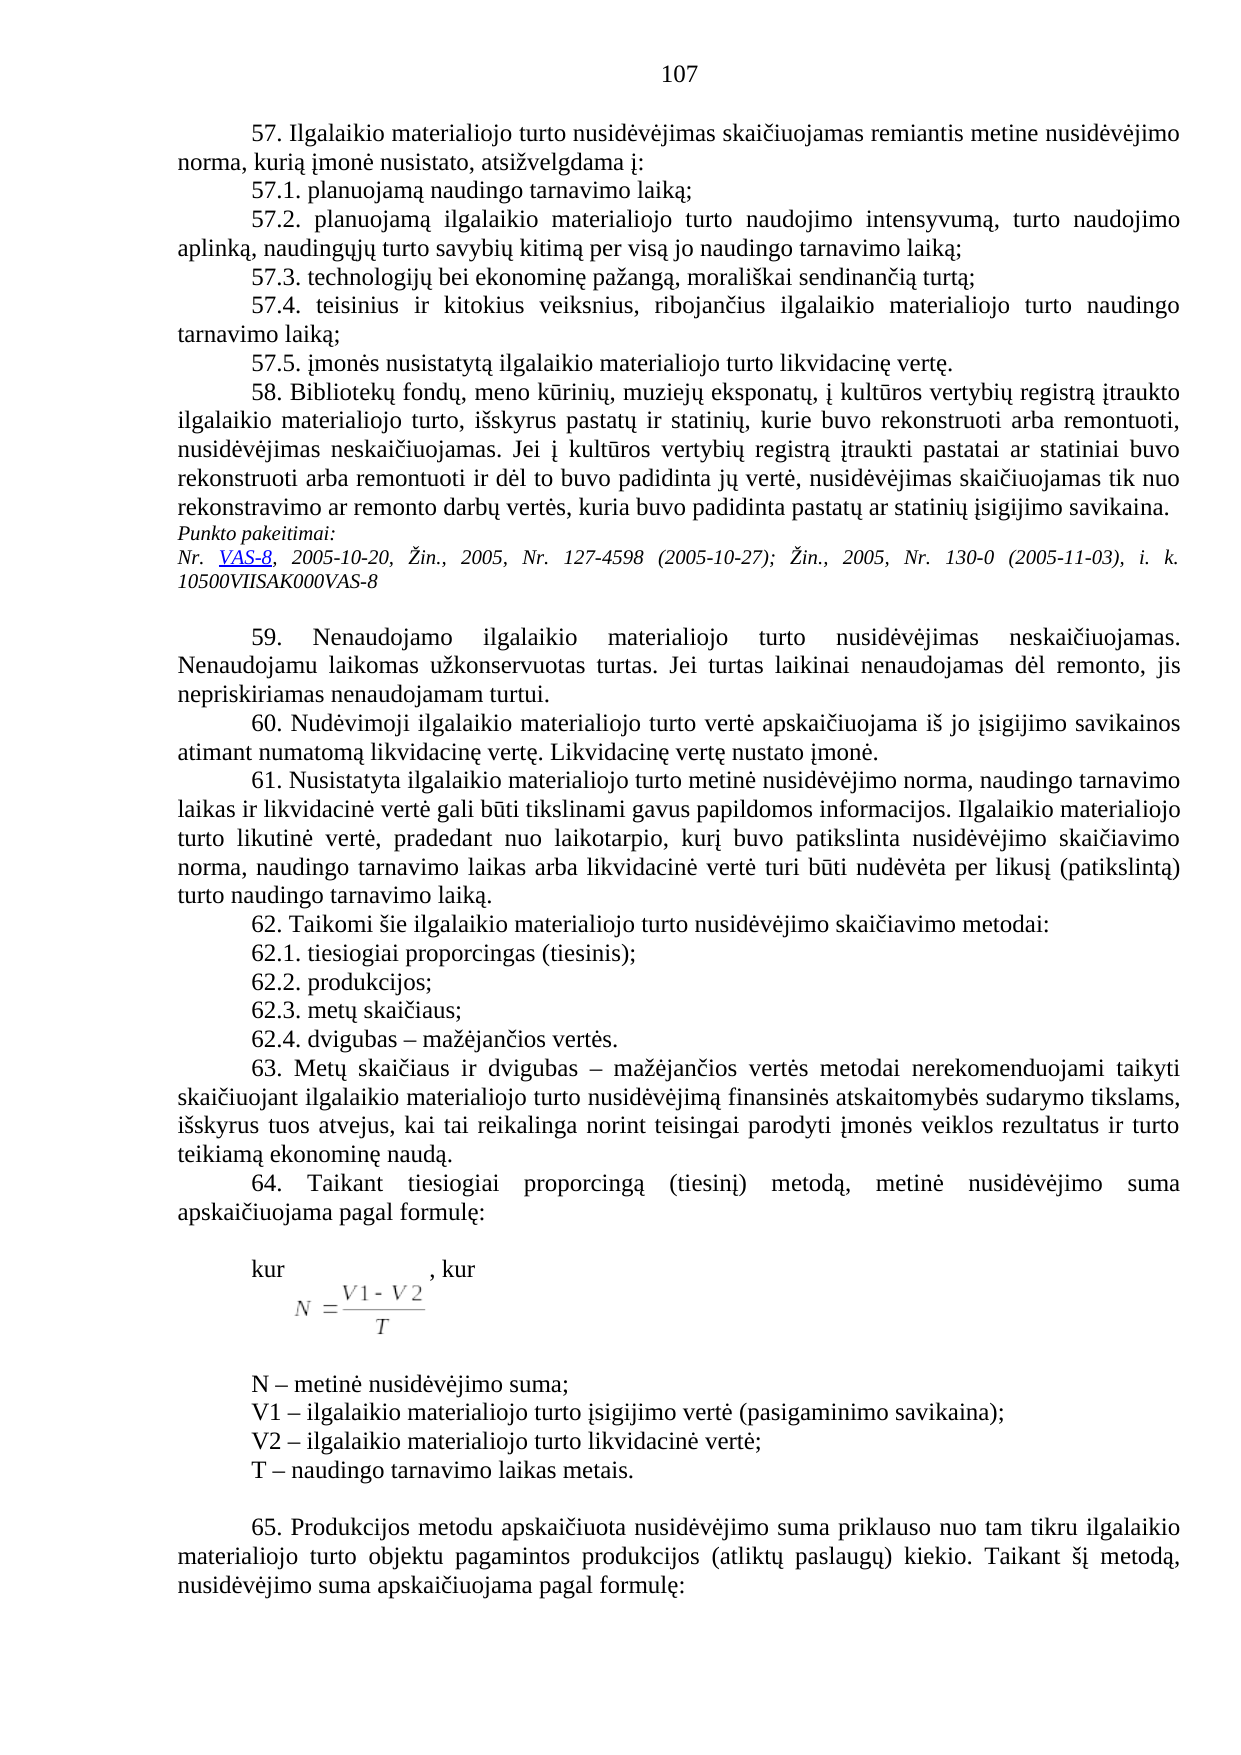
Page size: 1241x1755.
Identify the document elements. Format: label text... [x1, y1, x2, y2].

text kur , kur [177, 1254, 1181, 1340]
text N – metinė nusidėvėjimo suma; [177, 1369, 1181, 1397]
text 57.2. planuojamą ilgalaikio materialiojo turto naudojimo intensyvumą, turto naudojimo aplinką, naudingųjų turto savybių kitimą per visą jo naudingo tarnavimo laiką; [177, 204, 1181, 262]
text 57. Ilgalaikio materialiojo turto nusidėvėjimas skaičiuojamas remiantis metine nusidėvėjimo norma, kurią įmonė nusistato, atsižvelgdama į: [177, 118, 1181, 176]
text 63. Metų skaičiaus ir dvigubas – mažėjančios vertės metodai nerekomenduojami taikyti skaičiuojant ilgalaikio materialiojo turto nusidėvėjimą finansinės atskaitomybės sudarymo tikslams, išskyrus tuos atvejus, kai tai reikalinga norint teisingai parodyti įmonės veiklos rezultatus ir turto teikiamą ekonominę naudą. [177, 1053, 1181, 1168]
text Nr. VAS-8, 2005-10-20, Žin., 2005, Nr. 127-4598 (2005-10-27); Žin., 2005, Nr. 130-0 (2005-11-03), i. k. 10500VIISAK000VAS-8 [177, 545, 1181, 593]
text 62.4. dvigubas – mažėjančios vertės. [177, 1024, 1181, 1053]
text Punkto pakeitimai: [177, 521, 1181, 545]
text 62.3. metų skaičiaus; [177, 995, 1181, 1024]
text V1 – ilgalaikio materialiojo turto įsigijimo vertė (pasigaminimo savikaina); [177, 1397, 1181, 1426]
text 58. Bibliotekų fondų, meno kūrinių, muziejų eksponatų, į kultūros vertybių registrą įtraukto ilgalaikio materialiojo turto, išskyrus pastatų ir statinių, kurie buvo rekonstruoti arba remontuoti, nusidėvėjimas neskaičiuojamas. Jei į kultūros vertybių registrą įtraukti pastatai ar statiniai buvo rekonstruoti arba remontuoti ir dėl to buvo padidinta jų vertė, nusidėvėjimas skaičiuojamas tik nuo rekonstravimo ar remonto darbų vertės, kuria buvo padidinta pastatų ar statinių įsigijimo savikaina. [177, 377, 1181, 521]
text 62.1. tiesiogiai proporcingas (tiesinis); [177, 938, 1181, 967]
text 57.5. įmonės nusistatytą ilgalaikio materialiojo turto likvidacinę vertę. [177, 348, 1181, 377]
text 64. Taikant tiesiogiai proporcingą (tiesinį) metodą, metinė nusidėvėjimo suma apskaičiuojama pagal formulę: [177, 1168, 1181, 1225]
text 59. Nenaudojamo ilgalaikio materialiojo turto nusidėvėjimas neskaičiuojamas. Nenaudojamu laikomas užkonservuotas turtas. Jei turtas laikinai nenaudojamas dėl remonto, jis nepriskiriamas nenaudojamam turtui. [177, 622, 1181, 708]
text 60. Nudėvimoji ilgalaikio materialiojo turto vertė apskaičiuojama iš jo įsigijimo savikainos atimant numatomą likvidacinę vertę. Likvidacinę vertę nustato įmonė. [177, 708, 1181, 765]
text 61. Nusistatyta ilgalaikio materialiojo turto metinė nusidėvėjimo norma, naudingo tarnavimo laikas ir likvidacinė vertė gali būti tikslinami gavus papildomos informacijos. Ilgalaikio materialiojo turto likutinė vertė, pradedant nuo laikotarpio, kurį buvo patikslinta nusidėvėjimo skaičiavimo norma, naudingo tarnavimo laikas arba likvidacinė vertė turi būti nudėvėta per likusį (patikslintą) turto naudingo tarnavimo laiką. [177, 765, 1181, 909]
text 57.1. planuojamą naudingo tarnavimo laiką; [177, 176, 1181, 204]
text T – naudingo tarnavimo laikas metais. [177, 1455, 1181, 1484]
text 57.4. teisinius ir kitokius veiksnius, ribojančius ilgalaikio materialiojo turto naudingo tarnavimo laiką; [177, 291, 1181, 348]
text 62.2. produkcijos; [177, 967, 1181, 995]
text 57.3. technologijų bei ekonominę pažangą, morališkai sendinančią turtą; [177, 262, 1181, 291]
text 62. Taikomi šie ilgalaikio materialiojo turto nusidėvėjimo skaičiavimo metodai: [177, 909, 1181, 938]
text V2 – ilgalaikio materialiojo turto likvidacinė vertė; [177, 1426, 1181, 1455]
text 65. Produkcijos metodu apskaičiuota nusidėvėjimo suma priklauso nuo tam tikru ilgalaikio materialiojo turto objektu pagamintos produkcijos (atliktų paslaugų) kiekio. Taikant šį metodą, nusidėvėjimo suma apskaičiuojama pagal formulę: [177, 1512, 1181, 1599]
